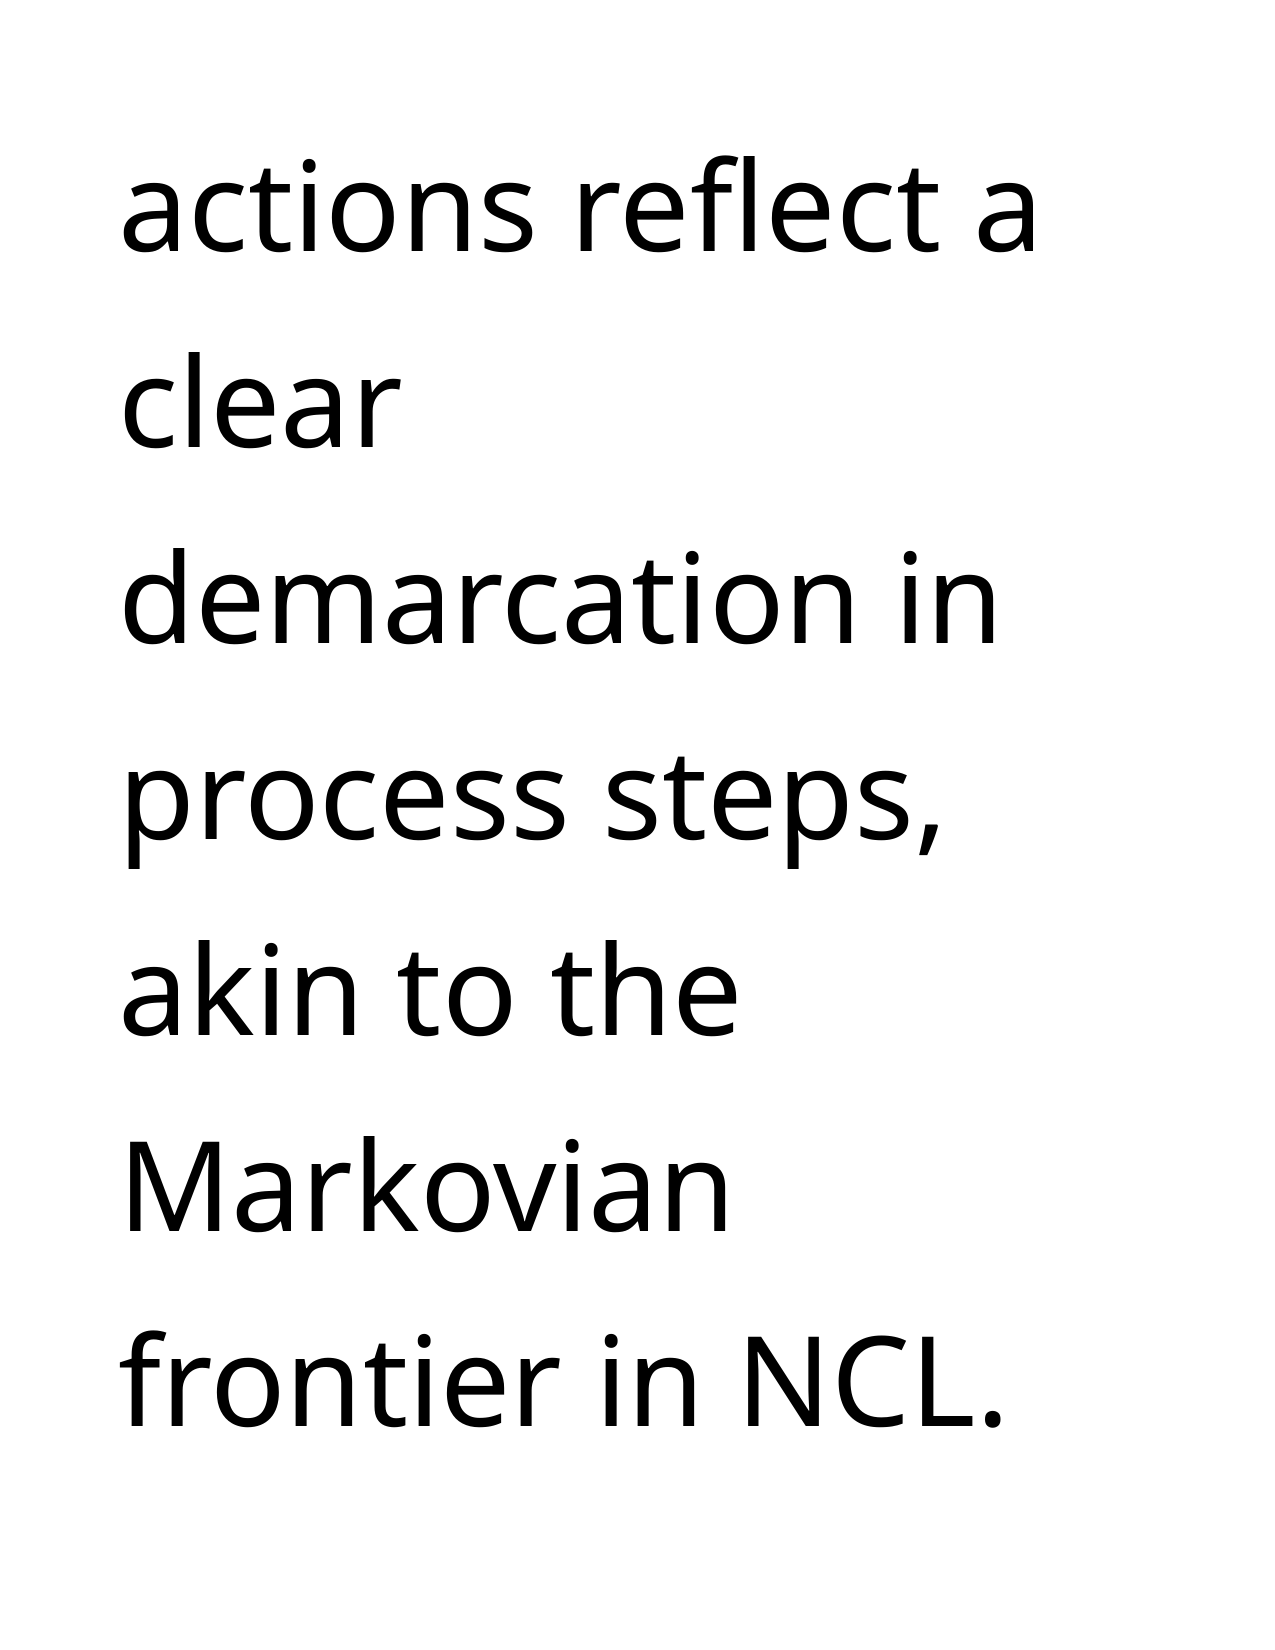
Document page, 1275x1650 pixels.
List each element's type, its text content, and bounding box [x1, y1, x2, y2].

text actions reflect a clear demarcation in process steps, akin to the Markovian frontier in NCL. [118, 118, 1157, 1463]
